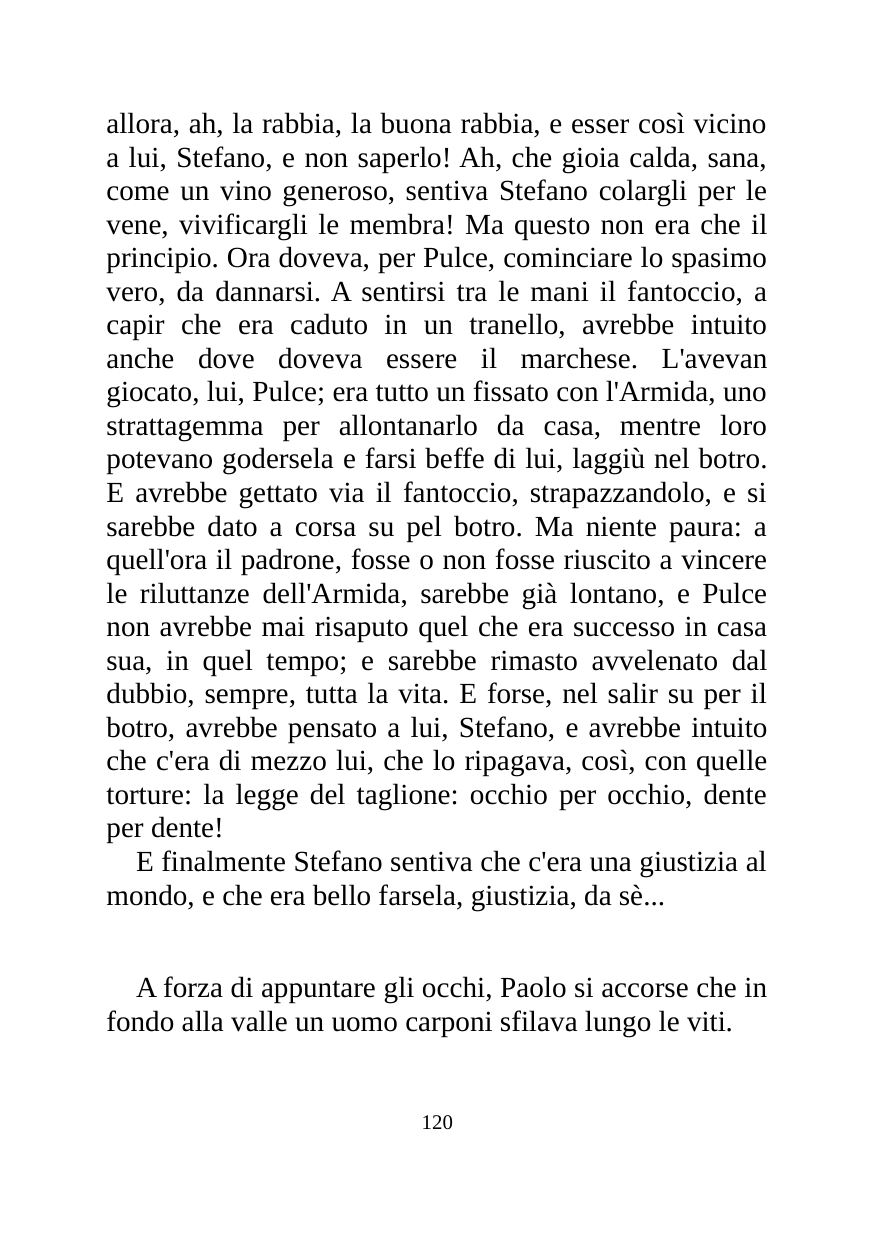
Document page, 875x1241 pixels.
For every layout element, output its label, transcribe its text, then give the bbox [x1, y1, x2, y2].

text allora, ah, la rabbia, la buona rabbia, e esser così vicino a lui, Stefano, e non saperlo! Ah, che gioia calda, sana, come un vino generoso, sentiva Stefano colargli per le vene, vivificargli le membra! Ma questo non era che il principio. Ora doveva, per Pulce, cominciare lo spasimo vero, da dannarsi. A sentirsi tra le mani il fantoccio, a capir che era caduto in un tranello, avrebbe intuito anche dove doveva essere il marchese. L'avevan giocato, lui, Pulce; era tutto un fissato con l'Armida, uno strattagemma per allontanarlo da casa, mentre loro potevano godersela e farsi beffe di lui, laggiù nel botro. E avrebbe gettato via il fantoccio, strapazzandolo, e si sarebbe dato a corsa su pel botro. Ma niente paura: a quell'ora il padrone, fosse o non fosse riuscito a vincere le riluttanze dell'Armida, sarebbe già lontano, e Pulce non avrebbe mai risaputo quel che era successo in casa sua, in quel tempo; e sarebbe rimasto avvelenato dal dubbio, sempre, tutta la vita. E forse, nel salir su per il botro, avrebbe pensato a lui, Stefano, e avrebbe intuito che c'era di mezzo lui, che lo ripagava, così, con quelle torture: la legge del taglione: occhio per occhio, dente per dente! [106, 106, 768, 844]
text A forza di appuntare gli occhi, Paolo si accorse che in fondo alla valle un uomo carponi sfilava lungo le viti. [106, 970, 768, 1037]
text E finalmente Stefano sentiva che c'era una giustizia al mondo, e che era bello farsela, giustizia, da sè... [106, 844, 768, 911]
